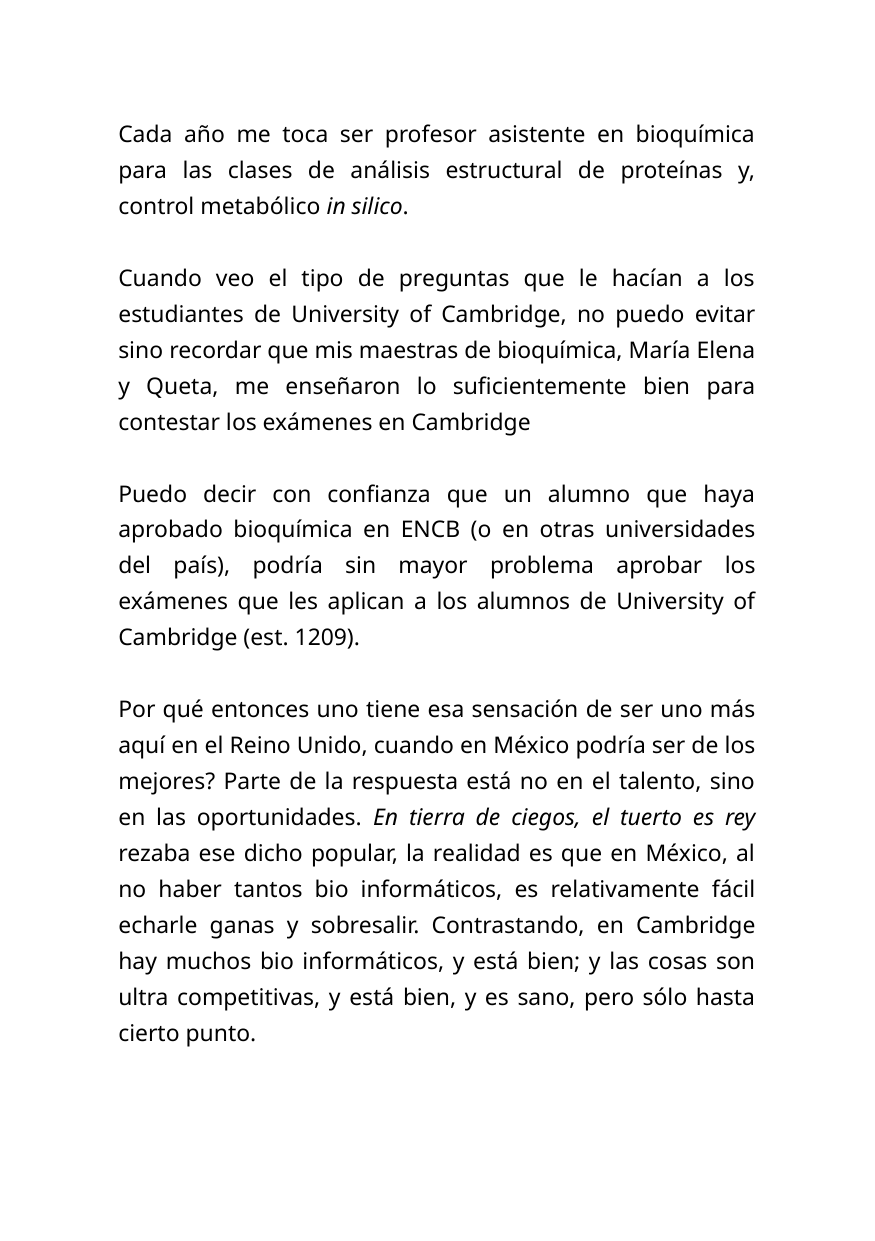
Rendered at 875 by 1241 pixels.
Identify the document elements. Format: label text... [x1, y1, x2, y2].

text Puedo decir con confianza que un alumno que haya aprobado bioquímica en ENCB (o en otras universidades del país), podría sin mayor problema aprobar los exámenes que les aplican a los alumnos de University of Cambridge (est. 1209). [118, 477, 756, 652]
text Por qué entonces uno tiene esa sensación de ser uno más aquí en el Reino Unido, cuando en México podría ser de los mejores? Parte de la respuesta está no en el talento, sino en las oportunidades. En tierra de ciegos, el tuerto es rey rezaba ese dicho popular, la realidad es que en México, al no haber tantos bio informáticos, es relativamente fácil echarle ganas y sobresalir. Contrastando, en Cambridge hay muchos bio informáticos, y está bien; y las cosas son ultra competitivas, y está bien, y es sano, pero sólo hasta cierto punto. [118, 693, 756, 1048]
text Cuando veo el tipo de preguntas que le hacían a los estudiantes de University of Cambridge, no puedo evitar sino recordar que mis maestras de bioquímica, María Elena y Queta, me enseñaron lo suficientemente bien para contestar los exámenes en Cambridge [118, 262, 756, 437]
text Cada año me toca ser profesor asistente en bioquímica para las clases de análisis estructural de proteínas y, control metabólico in silico. [118, 118, 756, 221]
